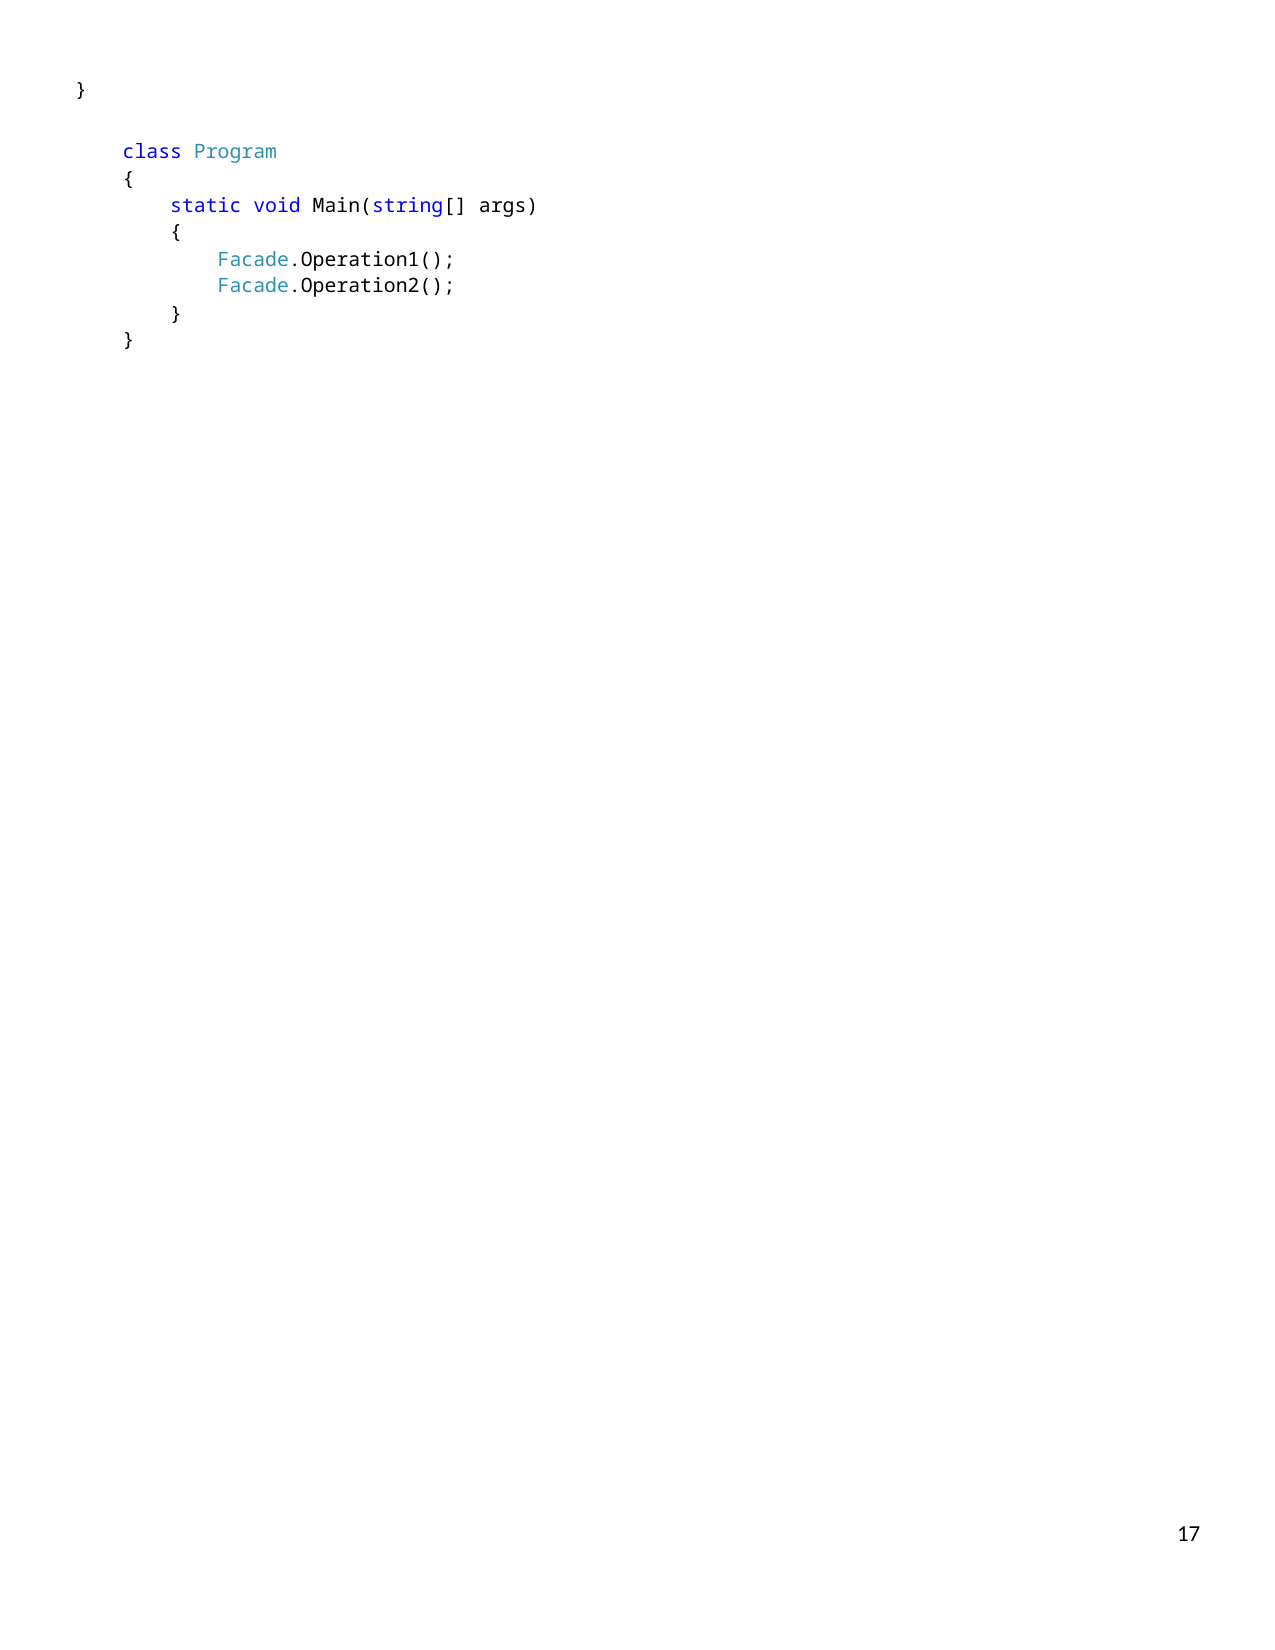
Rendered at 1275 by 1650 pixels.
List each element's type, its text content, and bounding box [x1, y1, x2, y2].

text { [75, 164, 1200, 191]
text Facade.Operation1(); [75, 245, 1200, 272]
text } [75, 75, 1200, 102]
text } [75, 299, 1200, 326]
text static void Main(string[] args) [75, 191, 1200, 218]
text { [75, 218, 1200, 245]
text class Program [75, 137, 1200, 164]
text } [75, 326, 1200, 353]
text Facade.Operation2(); [75, 272, 1200, 299]
